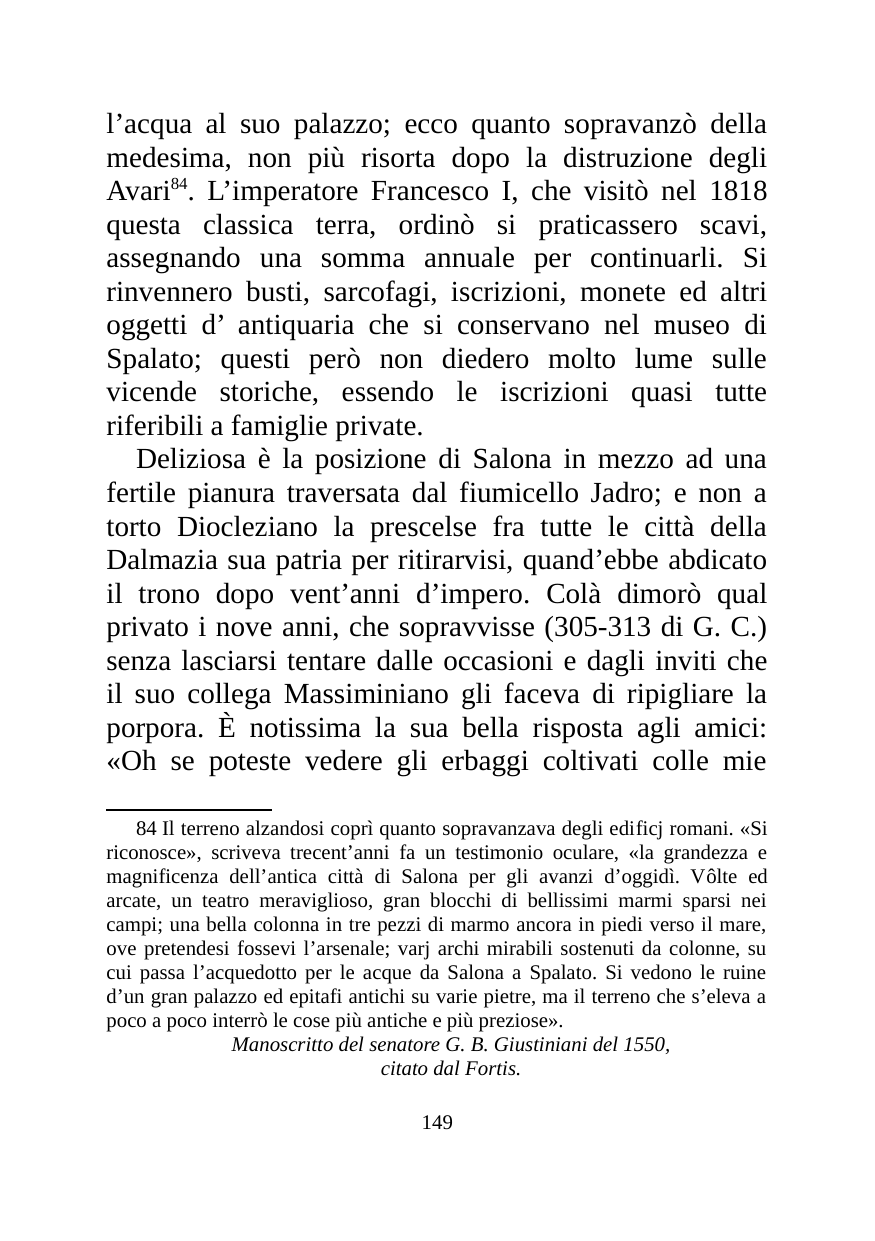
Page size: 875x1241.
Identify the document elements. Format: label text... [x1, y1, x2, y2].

text citato dal Fortis. [106, 1056, 768, 1080]
text Deliziosa è la posizione di Salona in mezzo ad una fertile pianura traversata dal fiumicello Jadro; e non a torto Diocleziano la prescelse fra tutte le città della Dalmazia sua patria per ritirarvisi, quand’ebbe abdicato il trono dopo vent’anni d’impero. Colà dimorò qual privato i nove anni, che sopravvisse (305-313 di G. C.) senza lasciarsi tentare dalle occasioni e dagli inviti che il suo collega Massiminiano gli faceva di ripigliare la porpora. È notissima la sua bella risposta agli amici: «Oh se poteste vedere gli erbaggi coltivati colle mie [106, 442, 768, 777]
text Il terreno alzandosi coprì quanto sopravanzava degli edificj romani. «Si riconosce», scriveva trecent’anni fa un testimonio oculare, «la grandezza e magnificenza dell’antica città di Salona per gli avanzi d’oggidì. Vôlte ed arcate, un teatro meraviglioso, gran blocchi di bellissimi marmi sparsi nei campi; una bella colonna in tre pezzi di marmo ancora in piedi verso il mare, ove pretendesi fossevi l’arsenale; varj archi mirabili sostenuti da colonne, su cui passa l’acquedotto per le acque da Salona a Spalato. Si vedono le ruine d’un gran palazzo ed epitafi antichi su varie pietre, ma il terreno che s’eleva a poco a poco interrò le cose più antiche e più preziose». [106, 816, 768, 1032]
text Manoscritto del senatore G. B. Giustiniani del 1550, [106, 1032, 768, 1056]
text l’acqua al suo palazzo; ecco quanto sopravanzò della medesima, non più risorta dopo la distruzione degli Avari. L’imperatore Francesco I, che visitò nel 1818 questa classica terra, ordinò si praticassero scavi, assegnando una somma annuale per continuarli. Si rinvennero busti, sarcofagi, iscrizioni, monete ed altri oggetti d’ antiquaria che si conservano nel museo di Spalato; questi però non diedero molto lume sulle vicende storiche, essendo le iscrizioni quasi tutte riferibili a famiglie private. [106, 106, 768, 442]
